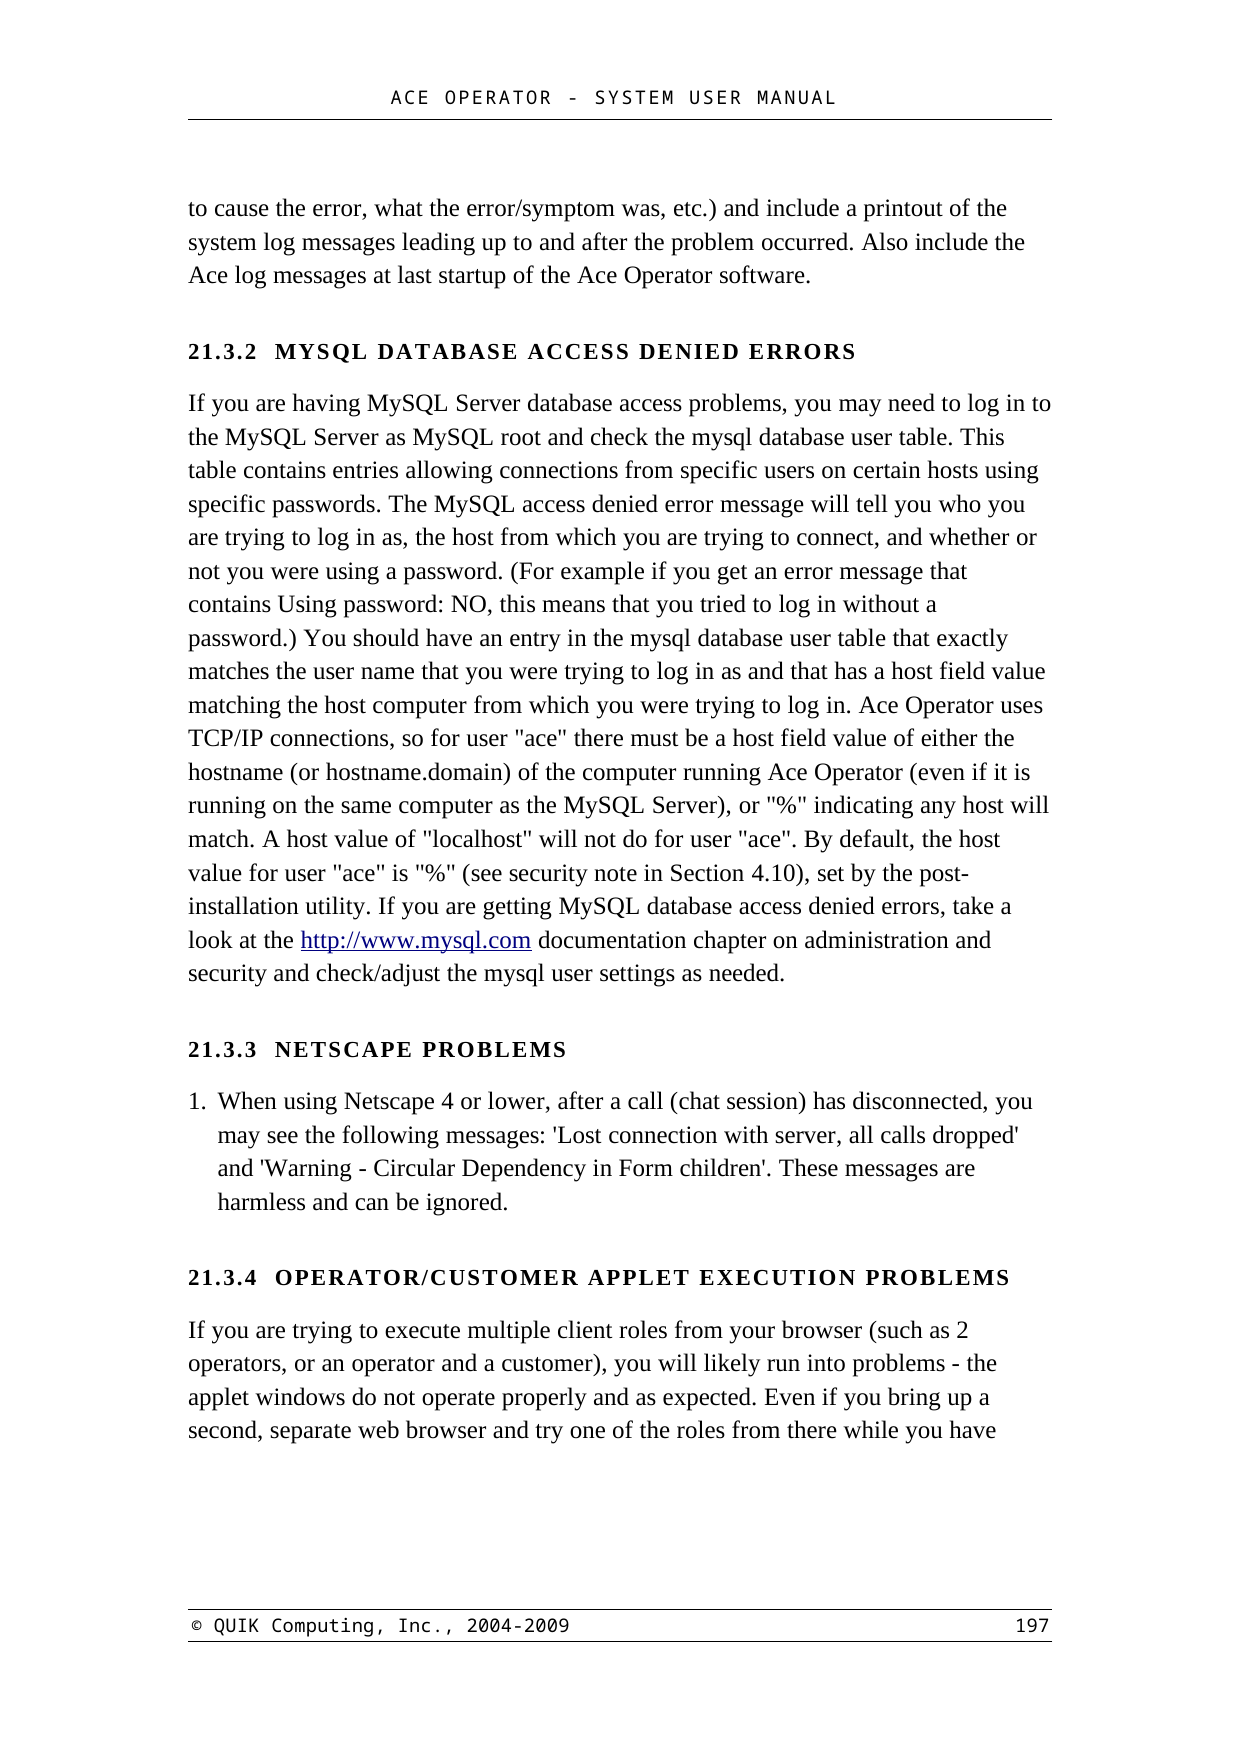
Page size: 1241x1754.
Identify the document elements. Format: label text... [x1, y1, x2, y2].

subtitle MySQL Database Access Denied Errors [188, 338, 1052, 364]
list When using Netscape 4 or lower, after a call (chat session) has disconnected, you may see the following messages: 'Lost connection with server, all calls dropped' and 'Warning - Circular Dependency in Form children'. These messages are harmless and can be ignored. [188, 1087, 1052, 1216]
text If you are trying to execute multiple client roles from your browser (such as 2 operators, or an operator and a customer), you will likely run into problems - the applet windows do not operate properly and as expected. Even if you bring up a second, separate web browser and try one of the roles from there while you have [188, 1316, 1052, 1444]
text If you are having MySQL Server database access problems, you may need to log in to the MySQL Server as MySQL root and check the mysql database user table. This table contains entries allowing connections from specific users on certain hosts using specific passwords. The MySQL access denied error message will tell you who you are trying to log in as, the host from which you are trying to connect, and whether or not you were using a password. (For example if you get an error message that contains Using password: NO, this means that you tried to log in without a password.) You should have an entry in the mysql database user table that exactly matches the user name that you were trying to log in as and that has a host field value matching the host computer from which you were trying to log in. Ace Operator uses TCP/IP connections, so for user "ace" there must be a host field value of either the hostname (or hostname.domain) of the computer running Ace Operator (even if it is running on the same computer as the MySQL Server), or "%" indicating any host will match. A host value of "localhost" will not do for user "ace". By default, the host value for user "ace" is "%" (see security note in Section 4.10), set by the post-installation utility. If you are getting MySQL database access denied errors, take a look at the http://www.mysql.com documentation chapter on administration and security and check/adjust the mysql user settings as needed. [188, 389, 1052, 987]
subtitle Netscape Problems [188, 1037, 1052, 1062]
subtitle Operator/Customer Applet Execution Problems [188, 1265, 1052, 1291]
text to cause the error, what the error/symptom was, etc.) and include a printout of the system log messages leading up to and after the problem occurred. Also include the Ace log messages at last startup of the Ace Operator software. [188, 194, 1052, 289]
